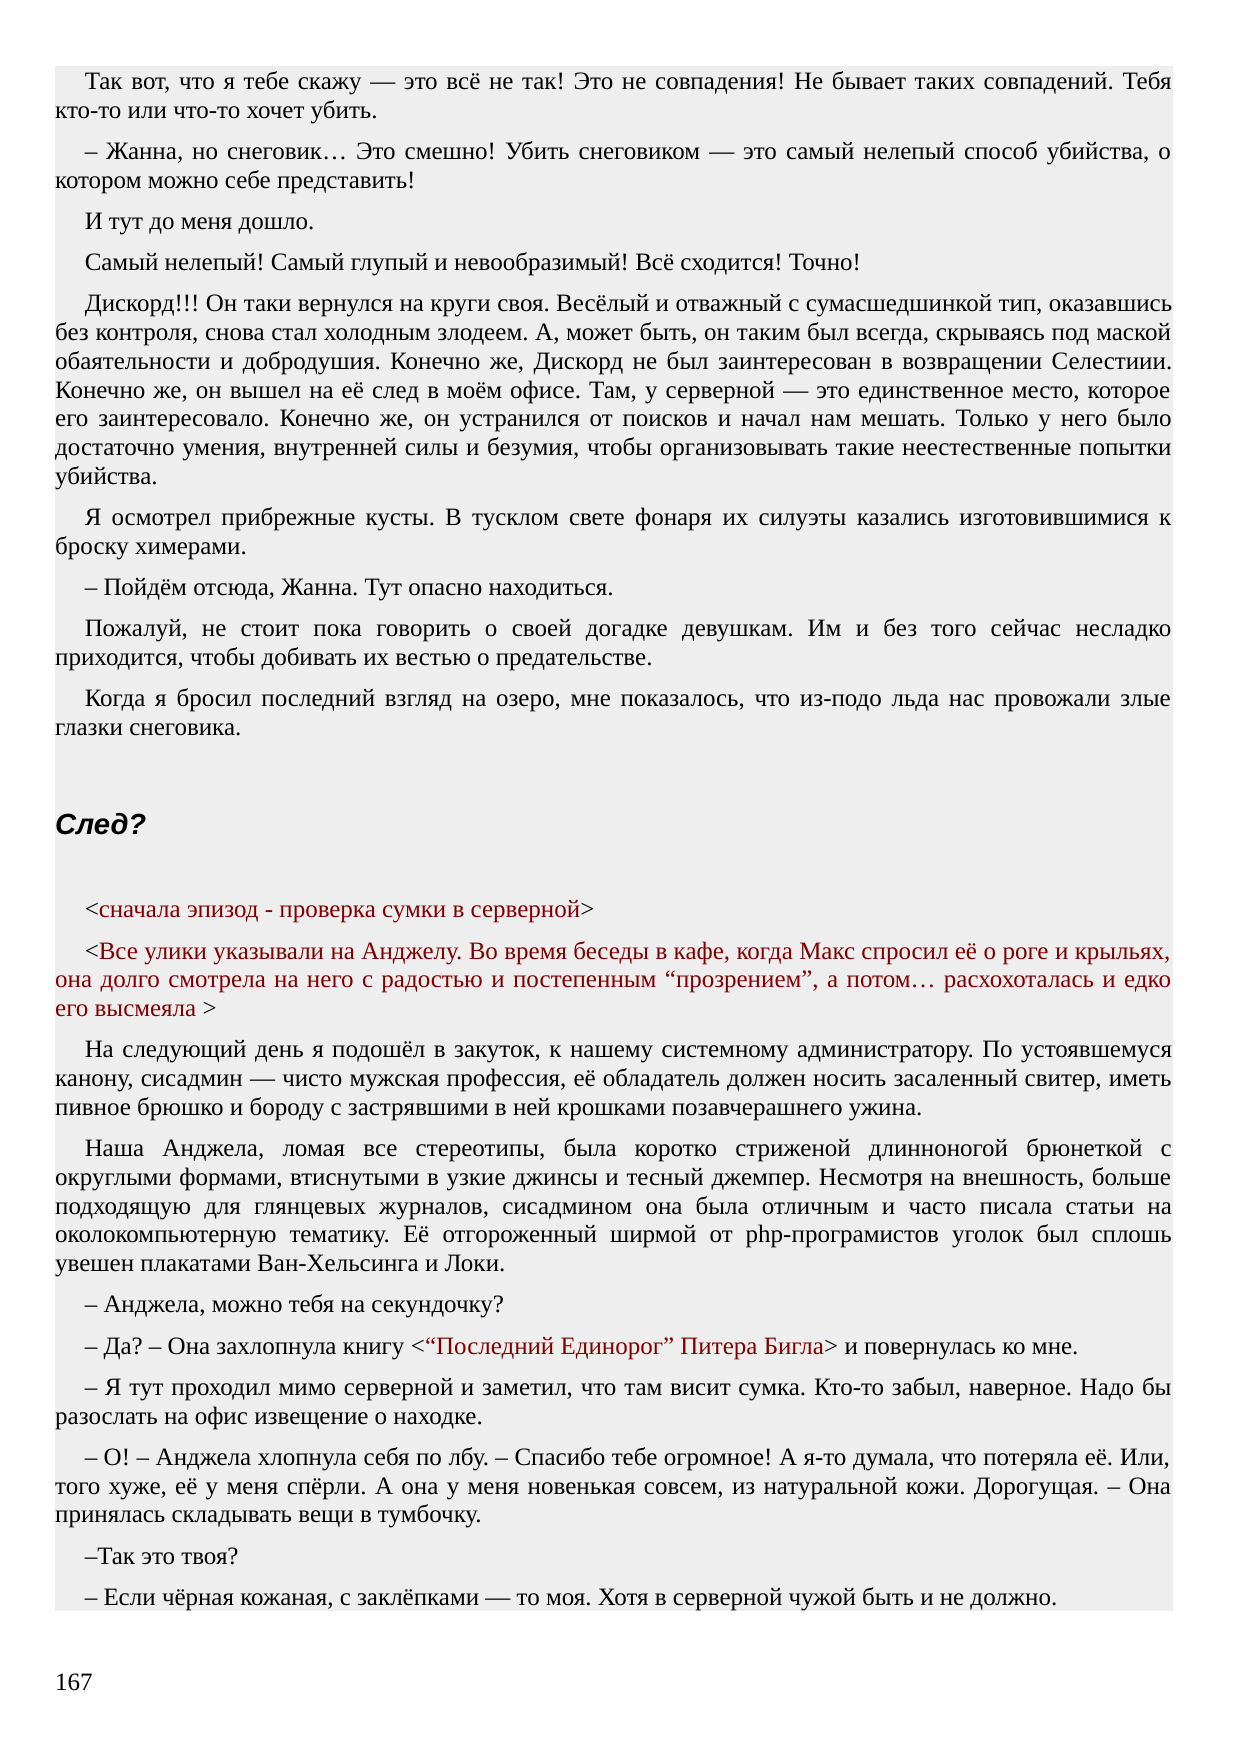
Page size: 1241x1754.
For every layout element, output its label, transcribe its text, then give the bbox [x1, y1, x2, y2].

text Самый нелепый! Самый глупый и невообразимый! Всё сходится! Точно! [55, 247, 1173, 276]
text Пожалуй, не стоит пока говорить о своей догадке девушкам. Им и без того сейчас несладко приходится, чтобы добивать их вестью о предательстве. [55, 613, 1173, 671]
text <сначала эпизод - проверка сумки в серверной> [55, 894, 1173, 923]
text – О! – Анджела хлопнула себя по лбу. – Спасибо тебе огромное! А я-то думала, что потеряла её. Или, того хуже, её у меня спёрли. А она у меня новенькая совсем, из натуральной кожи. Дорогущая. – Она принялась складывать вещи в тумбочку. [55, 1442, 1173, 1528]
text Я осмотрел прибрежные кусты. В тусклом свете фонаря их силуэты казались изготовившимися к броску химерами. [55, 502, 1173, 560]
text – Пойдём отсюда, Жанна. Тут опасно находиться. [55, 572, 1173, 601]
subtitle След? [55, 807, 1173, 841]
text Наша Анджела, ломая все стереотипы, была коротко стриженой длинноногой брюнеткой с округлыми формами, втиснутыми в узкие джинсы и тесный джемпер. Несмотря на внешность, больше подходящую для глянцевых журналов, сисадмином она была отличным и часто писала статьи на околокомпьютерную тематику. Её отгороженный ширмой от php-програмистов уголок был сплошь увешен плакатами Ван-Хельсинга и Локи. [55, 1133, 1173, 1277]
text Так вот, что я тебе скажу — это всё не так! Это не совпадения! Не бывает таких совпадений. Тебя кто-то или что-то хочет убить. [55, 66, 1173, 123]
text – Я тут проходил мимо серверной и заметил, что там висит сумка. Кто-то забыл, наверное. Надо бы разослать на офис извещение о находке. [55, 1372, 1173, 1429]
text – Если чёрная кожаная, с заклёпками — то моя. Хотя в серверной чужой быть и не должно. [55, 1582, 1173, 1611]
text На следующий день я подошёл в закуток, к нашему системному администратору. По устоявшемуся канону, сисадмин — чисто мужская профессия, её обладатель должен носить засаленный свитер, иметь пивное брюшко и бороду с застрявшими в ней крошками позавчерашнего ужина. [55, 1034, 1173, 1121]
text –Так это твоя? [55, 1541, 1173, 1569]
text Когда я бросил последний взгляд на озеро, мне показалось, что из-подо льда нас провожали злые глазки снеговика. [55, 683, 1173, 741]
text И тут до меня дошло. [55, 206, 1173, 235]
text Дискорд!!! Он таки вернулся на круги своя. Весёлый и отважный с сумасшедшинкой тип, оказавшись без контроля, снова стал холодным злодеем. А, может быть, он таким был всегда, скрываясь под маской обаятельности и добродушия. Конечно же, Дискорд не был заинтересован в возвращении Селестиии. Конечно же, он вышел на её след в моём офисе. Там, у серверной — это единственное место, которое его заинтересовало. Конечно же, он устранился от поисков и начал нам мешать. Только у него было достаточно умения, внутренней силы и безумия, чтобы организовывать такие неестественные попытки убийства. [55, 288, 1173, 490]
text <Все улики указывали на Анджелу. Во время беседы в кафе, когда Макс спросил её о роге и крыльях, она долго смотрела на него с радостью и постепенным “прозрением”, а потом… расхохоталась и едко его высмеяла > [55, 936, 1173, 1022]
text – Жанна, но снеговик… Это смешно! Убить снеговиком — это самый нелепый способ убийства, о котором можно себе представить! [55, 136, 1173, 193]
text – Да? – Она захлопнула книгу <“Последний Единорог” Питера Бигла> и повернулась ко мне. [55, 1331, 1173, 1359]
text – Анджела, можно тебя на секундочку? [55, 1289, 1173, 1318]
